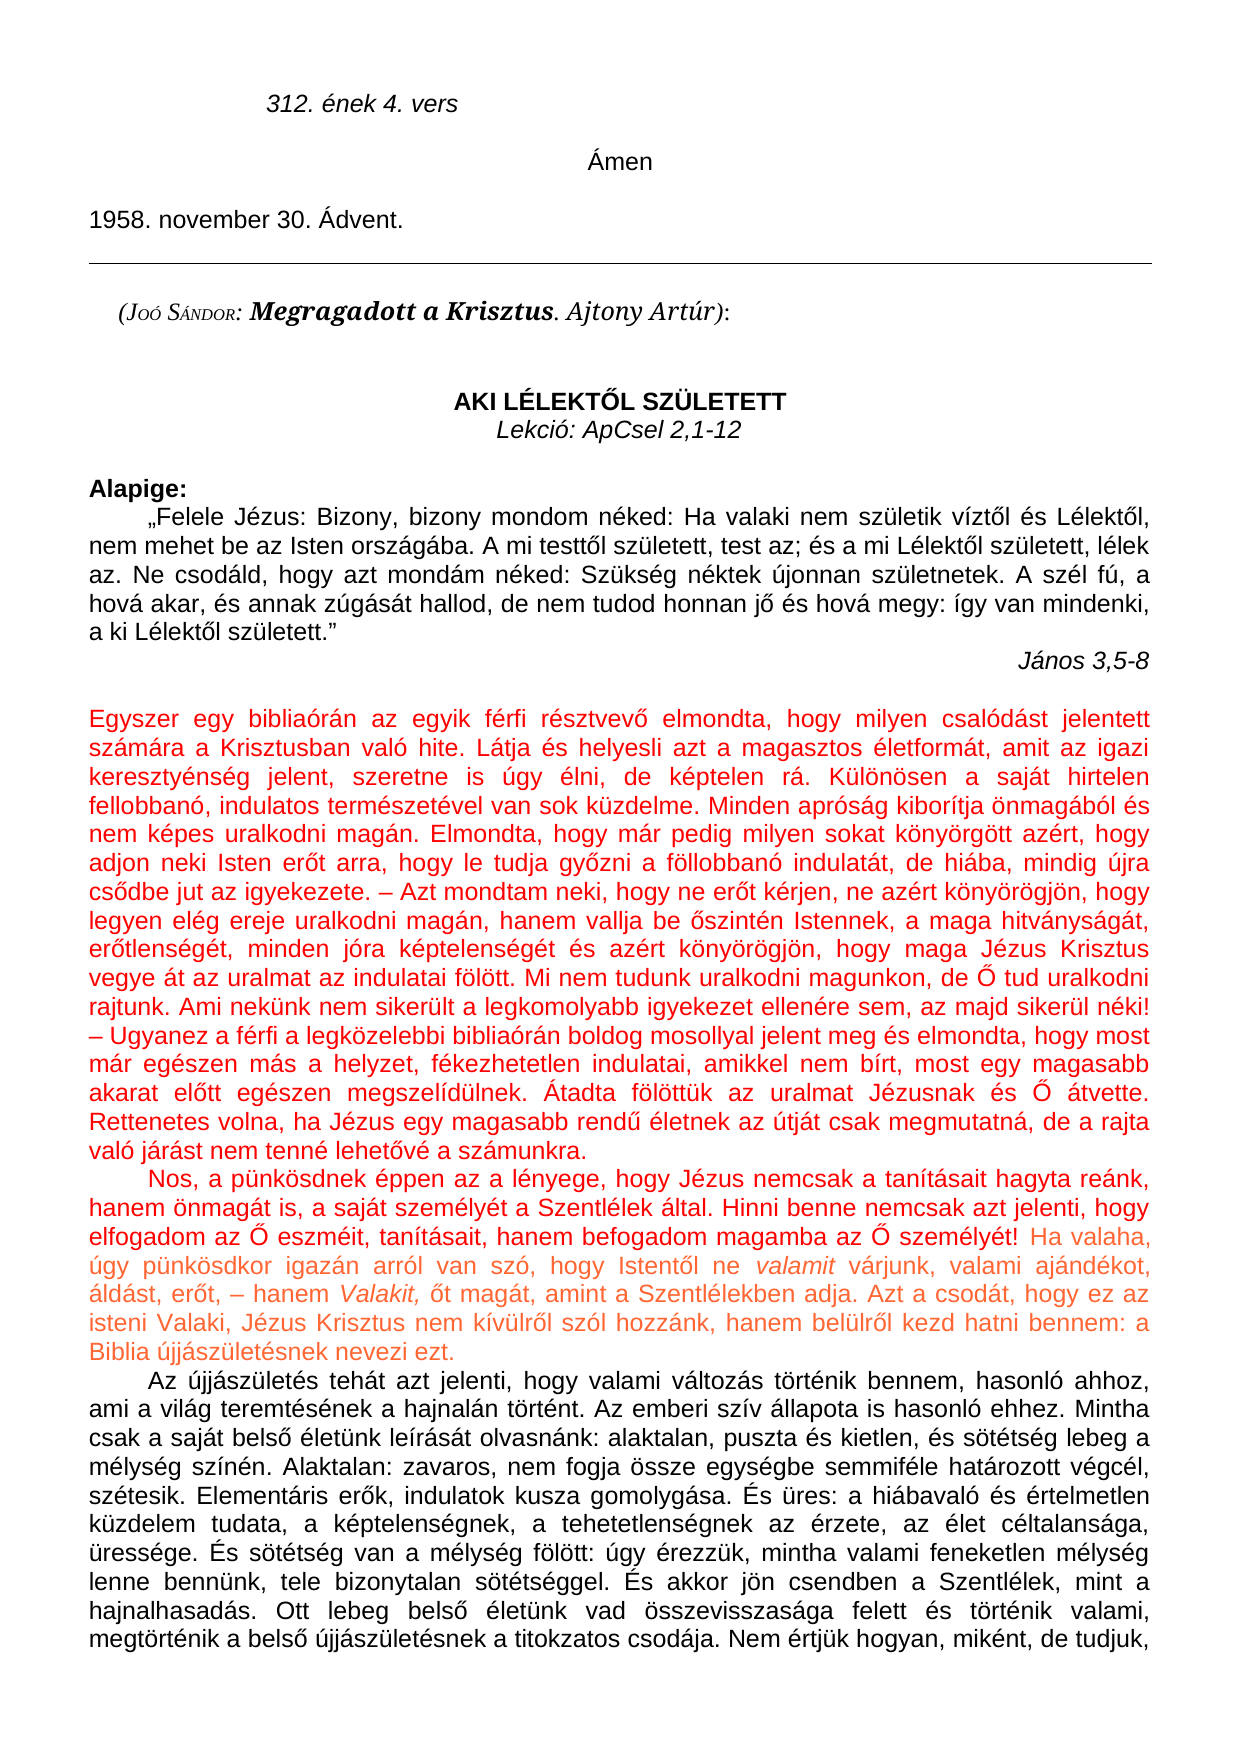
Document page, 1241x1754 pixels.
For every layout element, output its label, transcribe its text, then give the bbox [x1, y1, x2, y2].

text Ámen [88, 147, 1152, 176]
text Nos, a pünkösdnek éppen az a lényege, hogy Jézus nemcsak a tanításait hagyta reánk, hanem önmagát is, a saját személyét a Szentlélek által. Hinni benne nemcsak azt jelenti, hogy elfogadom az Ő eszméit, tanításait, hanem befogadom magamba az Ő személyét! Ha valaha, úgy pünkösdkor igazán arról van szó, hogy Istentől ne valamit várjunk, valami ajándékot, áldást, erőt, – hanem Valakit, őt magát, amint a Szentlélekben adja. Azt a csodát, hogy ez az isteni Valaki, Jézus Krisztus nem kívülről szól hozzánk, hanem belülről kezd hatni bennem: a Biblia újjászületésnek nevezi ezt. [88, 1164, 1152, 1366]
text „Felele Jézus: Bizony, bizony mondom néked: Ha valaki nem születik víztől és Lélektől, nem mehet be az Isten országába. A mi testtől született, test az; és a mi Lélektől született, lélek az. Ne csodáld, hogy azt mondám néked: Szükség néktek újonnan születnetek. A szél fú, a hová akar, és annak zúgását hallod, de nem tudod honnan jő és hová megy: így van mindenki, a ki Lélektől született.” [88, 502, 1152, 646]
text 1958. november 30. Ádvent. [88, 205, 1152, 234]
text AKI LÉLEKTŐL SZÜLETETT Lekció: ApCsel 2,1-12 [88, 387, 1152, 444]
text (Joó Sándor: Megragadott a Krisztus. Ajtony Artúr): [88, 264, 1152, 357]
text János 3,5-8 [88, 646, 1152, 675]
text Egyszer egy bibliaórán az egyik férfi résztvevő elmondta, hogy milyen csalódást jelentett számára a Krisztusban való hite. Látja és helyesli azt a magasztos életformát, amit az igazi keresztyénség jelent, szeretne is úgy élni, de képtelen rá. Különösen a saját hirtelen fellobbanó, indulatos természetével van sok küzdelme. Minden apróság kiborítja önmagából és nem képes uralkodni magán. Elmondta, hogy már pedig milyen sokat könyörgött azért, hogy adjon neki Isten erőt arra, hogy le tudja győzni a föllobbanó indulatát, de hiába, mindig újra csődbe jut az igyekezete. – Azt mondtam neki, hogy ne erőt kérjen, ne azért könyörögjön, hogy legyen elég ereje uralkodni magán, hanem vallja be őszintén Istennek, a maga hitványságát, erőtlenségét, minden jóra képtelenségét és azért könyörögjön, hogy maga Jézus Krisztus vegye át az uralmat az indulatai fölött. Mi nem tudunk uralkodni magunkon, de Ő tud uralkodni rajtunk. Ami nekünk nem sikerült a legkomolyabb igyekezet ellenére sem, az majd sikerül néki! – Ugyanez a férfi a legközelebbi bibliaórán boldog mosollyal jelent meg és elmondta, hogy most már egészen más a helyzet, fékezhetetlen indulatai, amikkel nem bírt, most egy magasabb akarat előtt egészen megszelídülnek. Átadta fölöttük az uralmat Jézusnak és Ő átvette. Rettenetes volna, ha Jézus egy magasabb rendű életnek az útját csak megmutatná, de a rajta való járást nem tenné lehetővé a számunkra. [88, 704, 1152, 1164]
text 312. ének 4. vers [207, 88, 1152, 117]
text Az újjászületés tehát azt jelenti, hogy valami változás történik bennem, hasonló ahhoz, ami a világ teremtésének a hajnalán történt. Az emberi szív állapota is hasonló ehhez. Mintha csak a saját belső életünk leírását olvasnánk: alaktalan, puszta és kietlen, és sötétség lebeg a mélység színén. Alaktalan: zavaros, nem fogja össze egységbe semmiféle határozott végcél, szétesik. Elementáris erők, indulatok kusza gomolygása. És üres: a hiábavaló és értelmetlen küzdelem tudata, a képtelenségnek, a tehetetlenségnek az érzete, az élet céltalansága, üressége. És sötétség van a mélység fölött: úgy érezzük, mintha valami feneketlen mélység lenne bennünk, tele bizonytalan sötétséggel. És akkor jön csendben a Szentlélek, mint a hajnalhasadás. Ott lebeg belső életünk vad összevisszasága felett és történik valami, megtörténik a belső újjászületésnek a titokzatos csodája. Nem értjük hogyan, miként, de tudjuk, [88, 1366, 1152, 1653]
text Alapige: [88, 474, 1152, 502]
